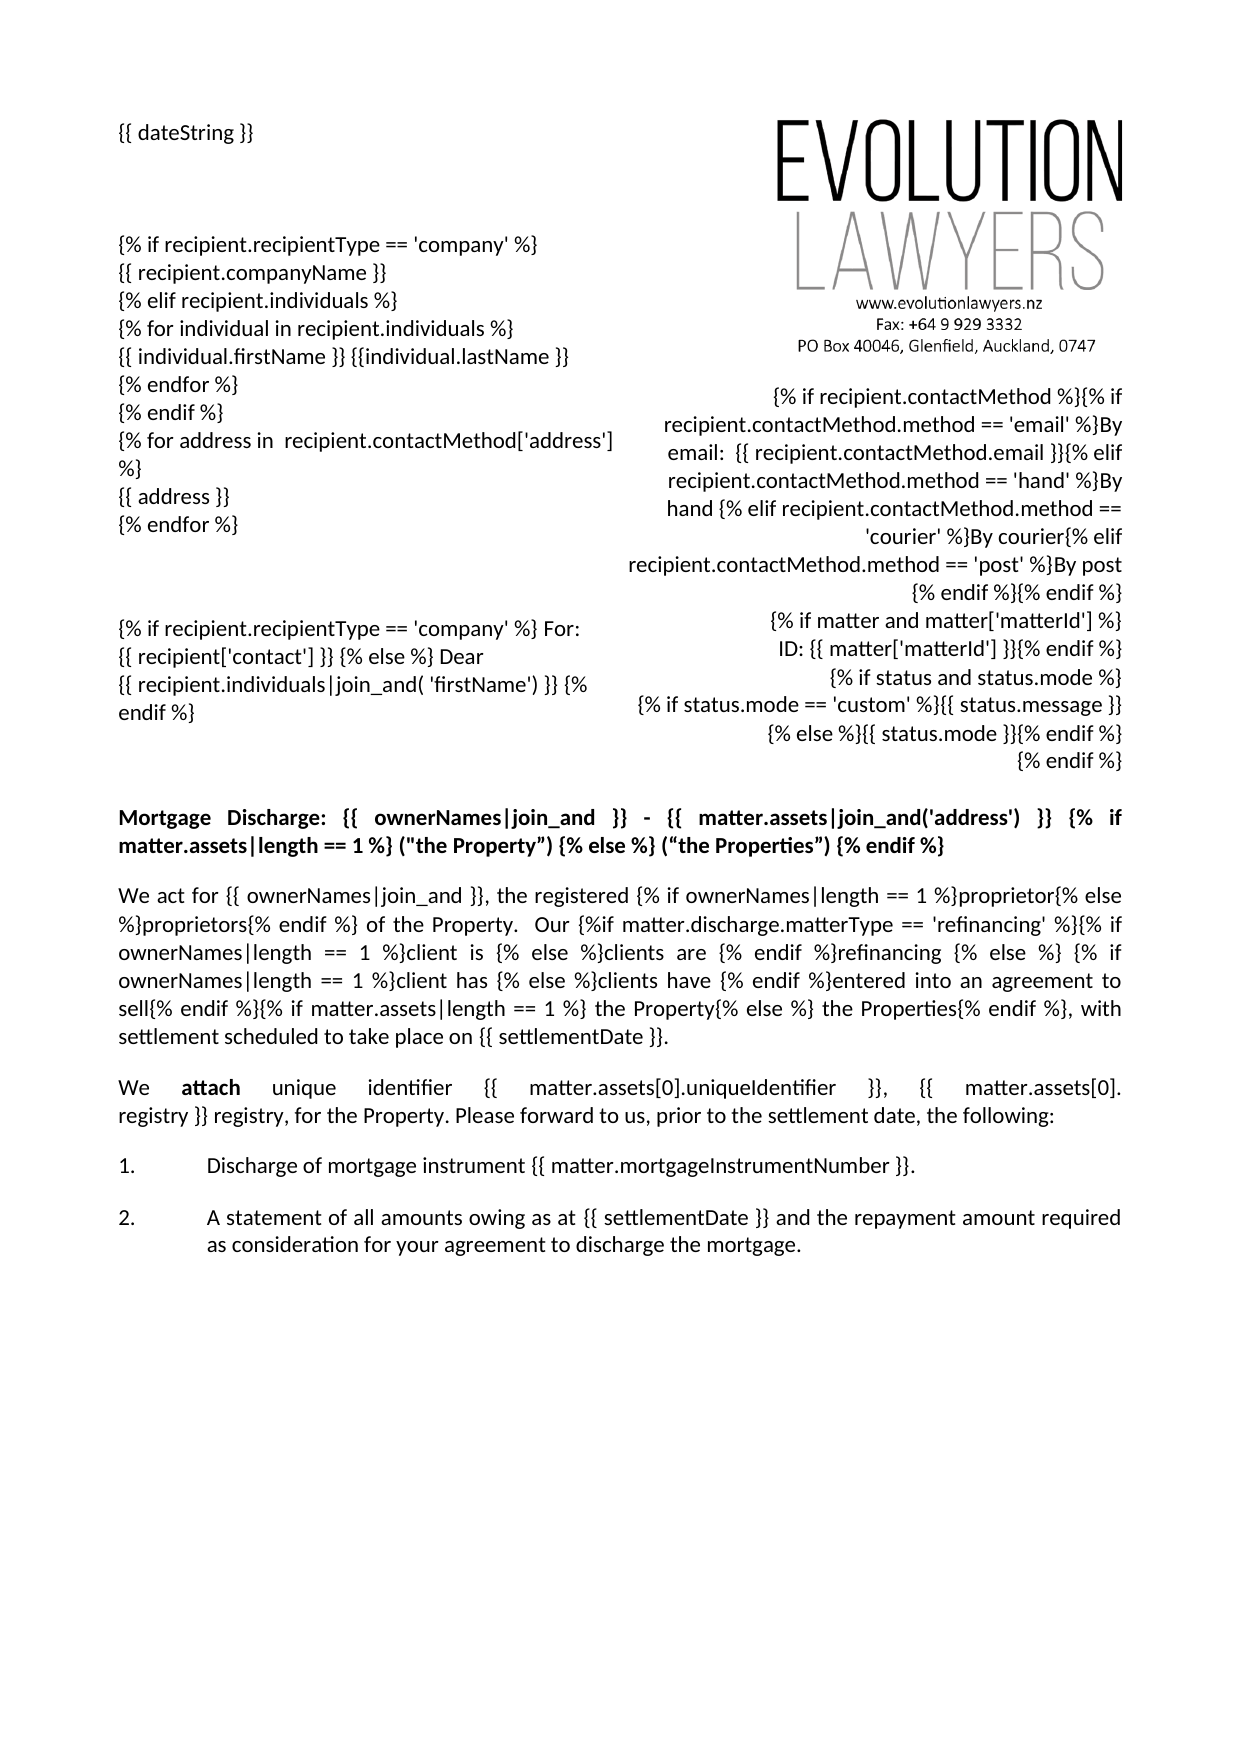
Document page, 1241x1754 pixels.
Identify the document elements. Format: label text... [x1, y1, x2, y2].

list Discharge of mortgage instrument {{ matter.mortgageInstrumentNumber }}. [118, 1152, 1122, 1180]
table_header {% if recipient.contactMethod %}{% if recipient.contactMethod.method == 'email' %}By email: {{ recipient.contactMethod.email }}{% elif recipient.contactMethod.method == 'hand' %}By hand {% elif recipient.contactMethod.method == 'courier' %}By courier{% elif recipient.contactMethod.method == 'post' %}By post {% endif %}{% endif %} {% if matter and matter['matterId'] %} ID: {{ matter['matterId'] }}{% endif %} {% if status and status.mode %} {% if status.mode == 'custom' %}{{ status.message }}{% else %}{{ status.mode }}{% endif %} {% endif %} [620, 118, 1122, 775]
subtitle Mortgage Discharge: {{ ownerNames|join_and }} - {{ matter.assets|join_and('address') }} {% if matter.assets|length == 1 %} ("the Property”) {% else %} (“the Properties”) {% endif %} [118, 803, 1122, 859]
text We attach unique identifier {{ matter.assets[0].uniqueIdentifier }}, {{ matter.assets[0]. registry }} registry, for the Property. Please forward to us, prior to the settlement date, the following: [118, 1073, 1122, 1129]
table_header {{ dateString }} {% if recipient.recipientType == 'company' %} {{ recipient.companyName }} {% elif recipient.individuals %} {% for individual in recipient.individuals %} {{ individual.firstName }} {{individual.lastName }} {% endfor %} {% endif %} {% for address in recipient.contactMethod['address'] %} {{ address }} {% endfor %} [118, 118, 620, 566]
list A statement of all amounts owing as at {{ settlementDate }} and the repayment amount required as consideration for your agreement to discharge the mortgage. [118, 1203, 1122, 1259]
text We act for {{ ownerNames|join_and }}, the registered {% if ownerNames|length == 1 %}proprietor{% else %}proprietors{% endif %} of the Property. Our {%if matter.discharge.matterType == 'refinancing' %}{% if ownerNames|length == 1 %}client is {% else %}clients are {% endif %}refinancing {% else %} {% if ownerNames|length == 1 %}client has {% else %}clients have {% endif %}entered into an agreement to sell{% endif %}{% if matter.assets|length == 1 %} the Property{% else %} the Properties{% endif %}, with settlement scheduled to take place on {{ settlementDate }}. [118, 882, 1122, 1050]
table_cell {% if recipient.recipientType == 'company' %} For: {{ recipient['contact'] }} {% else %} Dear {{ recipient.individuals|join_and( 'firstName') }} {% endif %} [118, 566, 620, 775]
picture [776, 118, 1123, 355]
